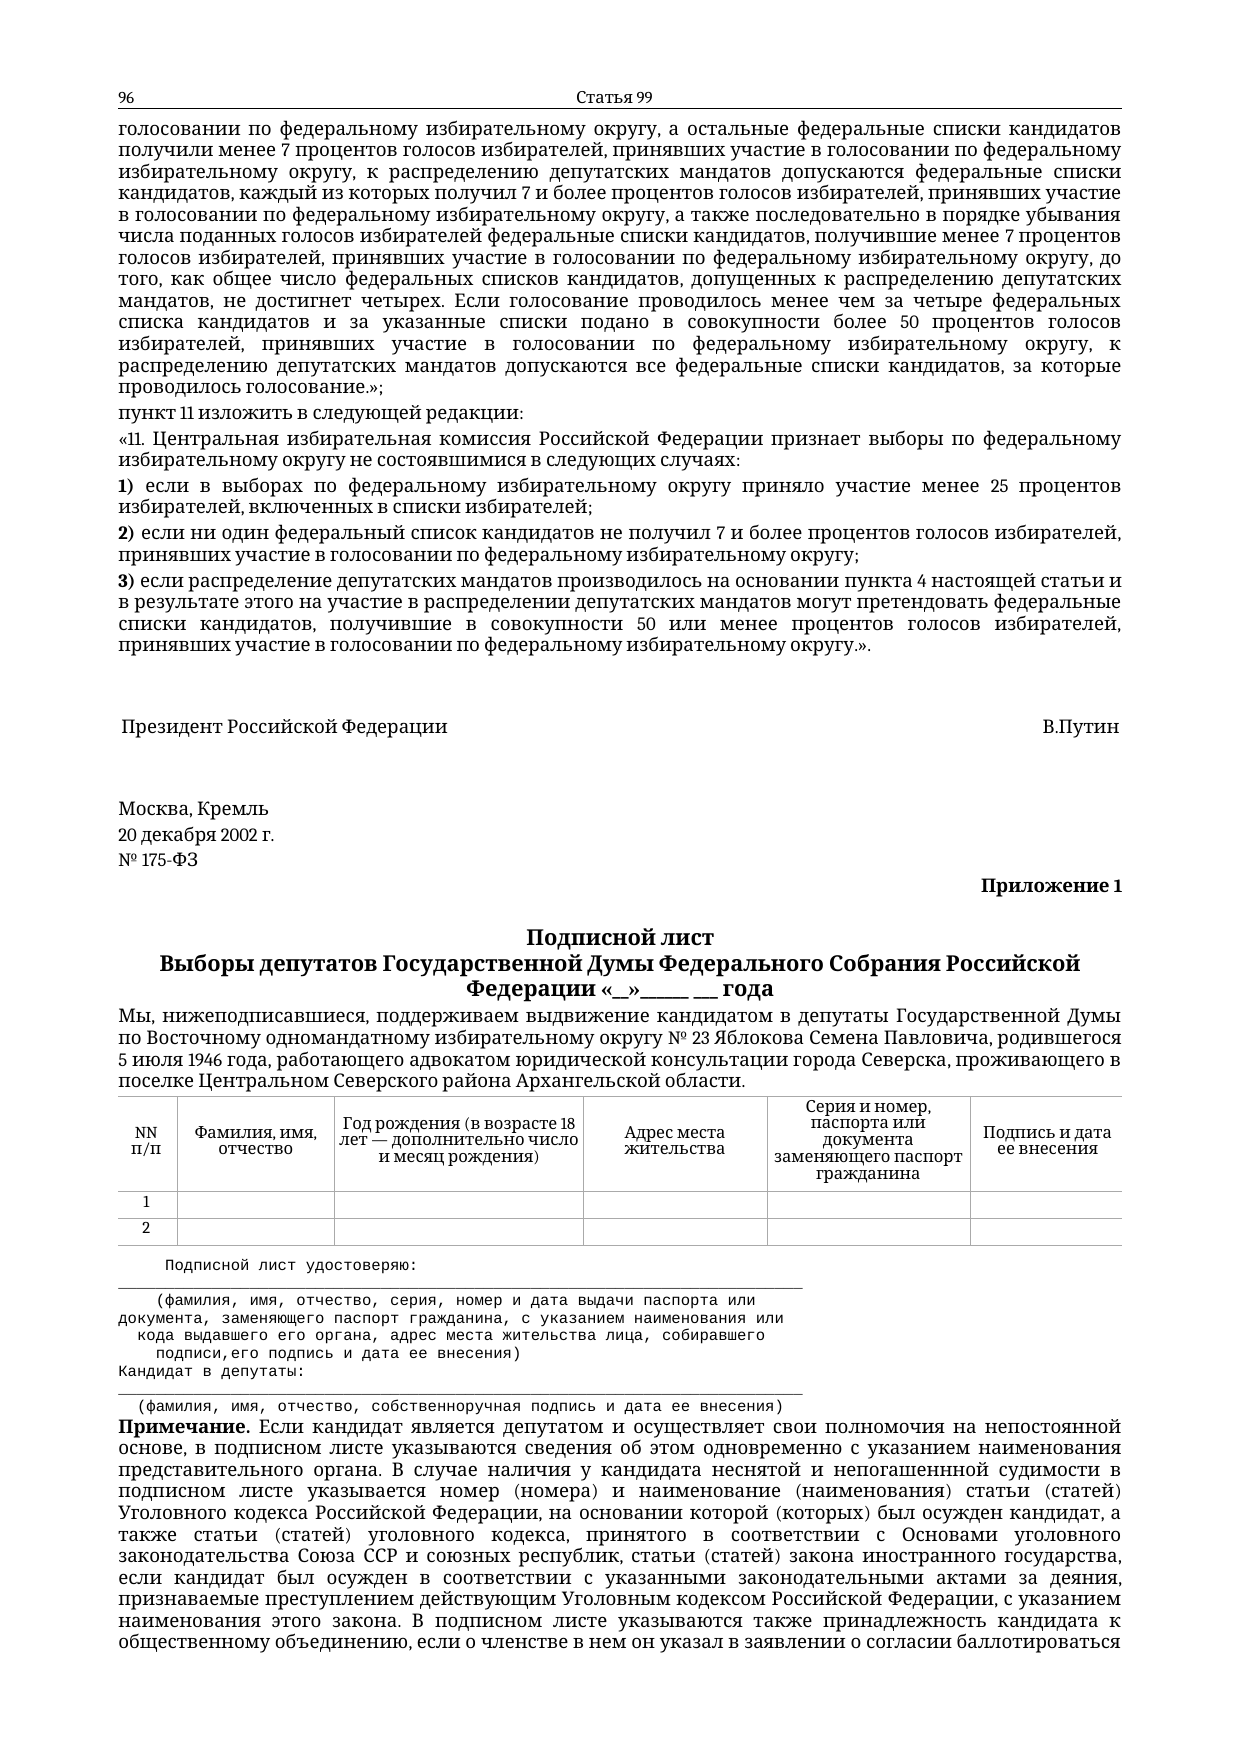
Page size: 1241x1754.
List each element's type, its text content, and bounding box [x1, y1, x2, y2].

text «11. Центральная избирательная комиссия Российской Федерации признает выборы по федеральному избирательному округу не состоявшимися в следующих случаях: [118, 428, 1122, 471]
text Мы, нижеподписавшиеся, поддерживаем выдвижение кандидатом в депутаты Государственной Думы по Восточному одномандатному избирательному округу № 23 Яблокова Семена Павловича, родившегося 5 июля 1946 года, работающего адвокатом юридической консультации города Северска, проживающего в поселке Центральном Северского района Архангельской области. [118, 1006, 1122, 1092]
table_cell [768, 1192, 970, 1218]
table_cell [335, 1219, 583, 1244]
text Приложение 1 [118, 876, 1122, 897]
table_header В.Путин [781, 714, 1122, 745]
text подписи,его подпись и дата ее внесения) [118, 1346, 1122, 1363]
table_cell [584, 1219, 767, 1244]
table_header Адрес места жительства [584, 1097, 767, 1191]
table_cell [971, 1192, 1122, 1218]
text голосовании по федеральному избирательному округу, а остальные федеральные списки кандидатов получили менее 7 процентов голосов избирателей, принявших участие в голосовании по федеральному избирательному округу, к распределению депутатских мандатов допускаются федеральные списки кандидатов, каждый из которых получил 7 и более процентов голосов избирателей, принявших участие в голосовании по федеральному избирательному округу, а также последовательно в порядке убывания числа поданных голосов избирателей федеральные списки кандидатов, получившие менее 7 процентов голосов избирателей, принявших участие в голосовании по федеральному избирательному округу, до того, как общее число федеральных списков кандидатов, допущенных к распределению депутатских мандатов, не достигнет четырех. Если голосование проводилось менее чем за четыре федеральных списка кандидатов и за указанные списки подано в совокупности более 50 процентов голосов избирателей, принявших участие в голосовании по федеральному избирательному округу, к распределению депутатских мандатов допускаются все федеральные списки кандидатов, за которые проводилось голосование.»; [118, 118, 1122, 398]
table_cell 1 [118, 1192, 177, 1218]
text Подписной лист удостоверяю: [118, 1257, 1122, 1275]
text 1) если в выборах по федеральному избирательному округу приняло участие менее 25 процентов избирателей, включенных в списки избирателей; [118, 476, 1122, 519]
table_cell [768, 1219, 970, 1244]
text документа, заменяющего паспорт гражданина, с указанием наименования или [118, 1310, 1122, 1328]
table_cell [971, 1219, 1122, 1244]
text Москва, Кремль [118, 798, 1122, 820]
text Примечание. Если кандидат является депутатом и осуществляет свои полномочия на непостоянной основе, в подписном листе указываются сведения об этом одновременно с указанием наименования представительного органа. В случае наличия у кандидата неснятой и непогашеннной судимости в подписном листе указывается номер (номера) и наименование (наименования) статьи (статей) Уголовного кодекса Российской Федерации, на основании которой (которых) был осужден кандидат, а также статьи (статей) уголовного кодекса, принятого в соответствии с Основами уголовного законодательства Союза ССР и союзных республик, статьи (статей) закона иностранного государства, если кандидат был осужден в соответствии с указанными законодательными актами за деяния, признаваемые преступлением действующим Уголовным кодексом Российской Федерации, с указанием наименования этого закона. В подписном листе указываются также принадлежность кандидата к общественному объединению, если о членстве в нем он указал в заявлении о согласии баллотироваться [118, 1416, 1122, 1653]
text (фамилия, имя, отчество, серия, номер и дата выдачи паспорта или [118, 1292, 1122, 1310]
table_header Год рождения (в возрасте 18 лет — дополнительно число и месяц рождения) [335, 1097, 583, 1191]
table_cell [335, 1192, 583, 1218]
table_header NN п/п [118, 1097, 177, 1191]
text кода выдавшего его органа, адрес места жительства лица, собиравшего [118, 1328, 1122, 1346]
table_header Фамилия, имя, отчество [178, 1097, 334, 1191]
table_header Президент Российской Федерации [118, 714, 781, 745]
table_cell [584, 1192, 767, 1218]
text 20 декабря 2002 г. [118, 824, 1122, 846]
text пункт 11 изложить в следующей редакции: [118, 402, 1122, 424]
text _________________________________________________________________________ [118, 1275, 1122, 1292]
text № 175-ФЗ [118, 850, 1122, 871]
text 3) если распределение депутатских мандатов производилось на основании пункта 4 настоящей статьи и в результате этого на участие в распределении депутатских мандатов могут претендовать федеральные списки кандидатов, получившие в совокупности 50 или менее процентов голосов избирателей, принявших участие в голосовании по федеральному избирательному округу.». [118, 570, 1122, 656]
text _________________________________________________________________________ [118, 1381, 1122, 1399]
text Кандидат в депутаты: [118, 1363, 1122, 1381]
text 2) если ни один федеральный список кандидатов не получил 7 и более процентов голосов избирателей, принявших участие в голосовании по федеральному избирательному округу; [118, 523, 1122, 566]
table_cell 2 [118, 1219, 177, 1244]
table_cell [178, 1219, 334, 1244]
text (фамилия, имя, отчество, собственноручная подпись и дата ее внесения) [118, 1399, 1122, 1416]
table_header Серия и номер, паспорта или документа заменяющего паспорт гражданина [768, 1097, 970, 1191]
subtitle Подписной лист Выборы депутатов Государственной Думы Федерального Собрания Российской Федерации «__»______ ___ года [118, 926, 1122, 1002]
table_cell [178, 1192, 334, 1218]
table_header Подпись и дата ее внесения [971, 1097, 1122, 1191]
